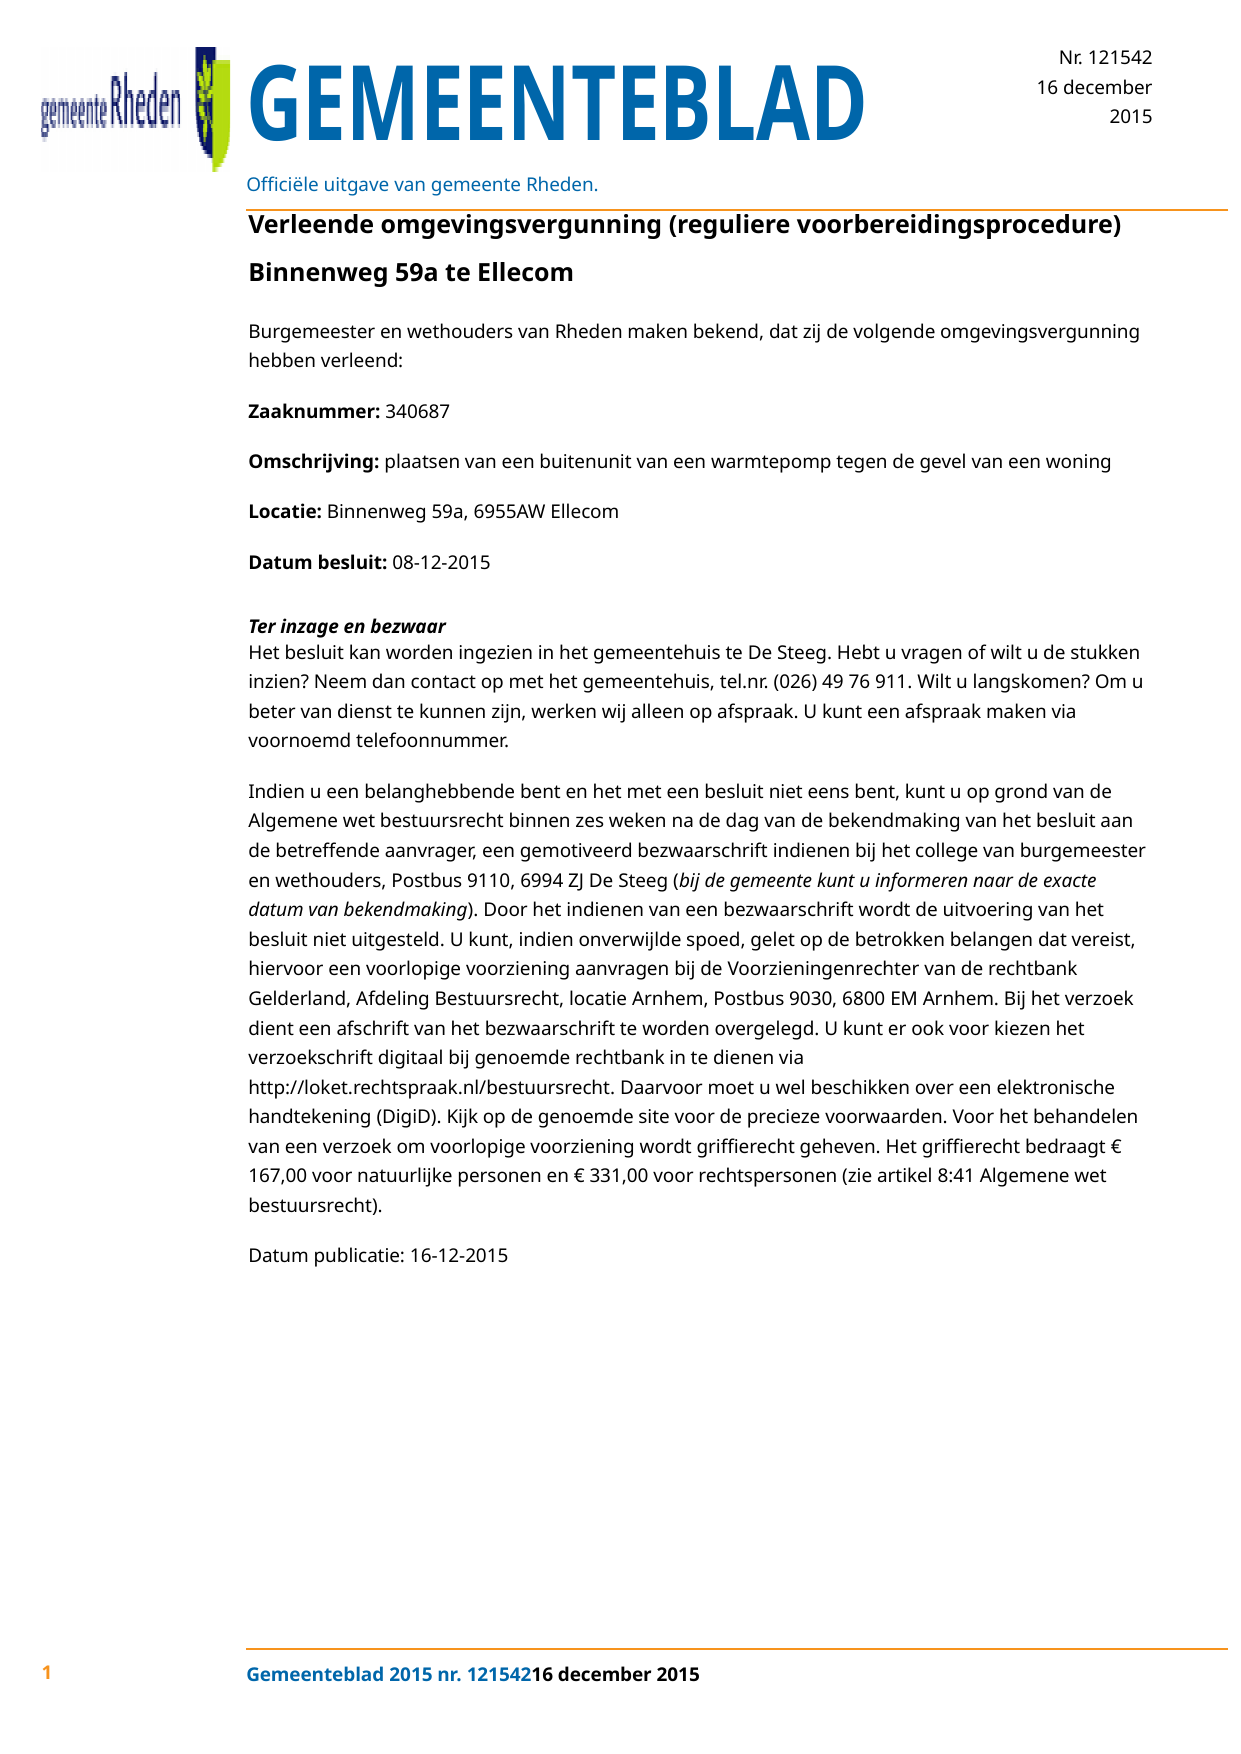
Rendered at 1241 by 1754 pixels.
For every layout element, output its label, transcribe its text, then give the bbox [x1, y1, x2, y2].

text Ter inzage en bezwaar [248, 613, 1152, 639]
picture [41, 47, 231, 172]
text Verleende omgevingsvergunning (reguliere voorbereidingsprocedure) Binnenweg 59a te Ellecom [248, 211, 1152, 288]
text Datum besluit: 08-12-2015 [248, 549, 1152, 575]
text Zaaknummer: 340687 [248, 398, 1152, 424]
text Locatie: Binnenweg 59a, 6955AW Ellecom [248, 499, 1152, 524]
text Het besluit kan worden ingezien in het gemeentehuis te De Steeg. Hebt u vragen of wilt u de stukken inzien? Neem dan contact op met het gemeentehuis, tel.nr. (026) 49 76 911. Wilt u langskomen? Om u beter van dienst te kunnen zijn, werken wij alleen op afspraak. U kunt een afspraak maken via voornoemd telefoonnummer. [248, 639, 1152, 753]
text Indien u een belanghebbende bent en het met een besluit niet eens bent, kunt u op grond van de Algemene wet bestuursrecht binnen zes weken na de dag van de bekendmaking van het besluit aan de betreffende aanvrager, een gemotiveerd bezwaarschrift indienen bij het college van burgemeester en wethouders, Postbus 9110, 6994 ZJ De Steeg (bij de gemeente kunt u informeren naar de exacte datum van bekendmaking). Door het indienen van een bezwaarschrift wordt de uitvoering van het besluit niet uitgesteld. U kunt, indien onverwijlde spoed, gelet op de betrokken belangen dat vereist, hiervoor een voorlopige voorziening aanvragen bij de Voorzieningenrechter van de rechtbank Gelderland, Afdeling Bestuursrecht, locatie Arnhem, Postbus 9030, 6800 EM Arnhem. Bij het verzoek dient een afschrift van het bezwaarschrift te worden overgelegd. U kunt er ook voor kiezen het verzoekschrift digitaal bij genoemde rechtbank in te dienen via http://loket.rechtspraak.nl/bestuursrecht. Daarvoor moet u wel beschikken over een elektronische handtekening (DigiD). Kijk op de genoemde site voor de precieze voorwaarden. Voor het behandelen van een verzoek om voorlopige voorziening wordt griffierecht geheven. Het griffierecht bedraagt € 167,00 voor natuurlijke personen en € 331,00 voor rechtspersonen (zie artikel 8:41 Algemene wet bestuursrecht). [248, 778, 1152, 1218]
text Omschrijving: plaatsen van een buitenunit van een warmtepomp tegen de gevel van een woning [248, 448, 1152, 474]
text Burgemeester en wethouders van Rheden maken bekend, dat zij de volgende omgevingsvergunning hebben verleend: [248, 318, 1152, 373]
text Datum publicatie: 16-12-2015 [248, 1243, 1152, 1268]
